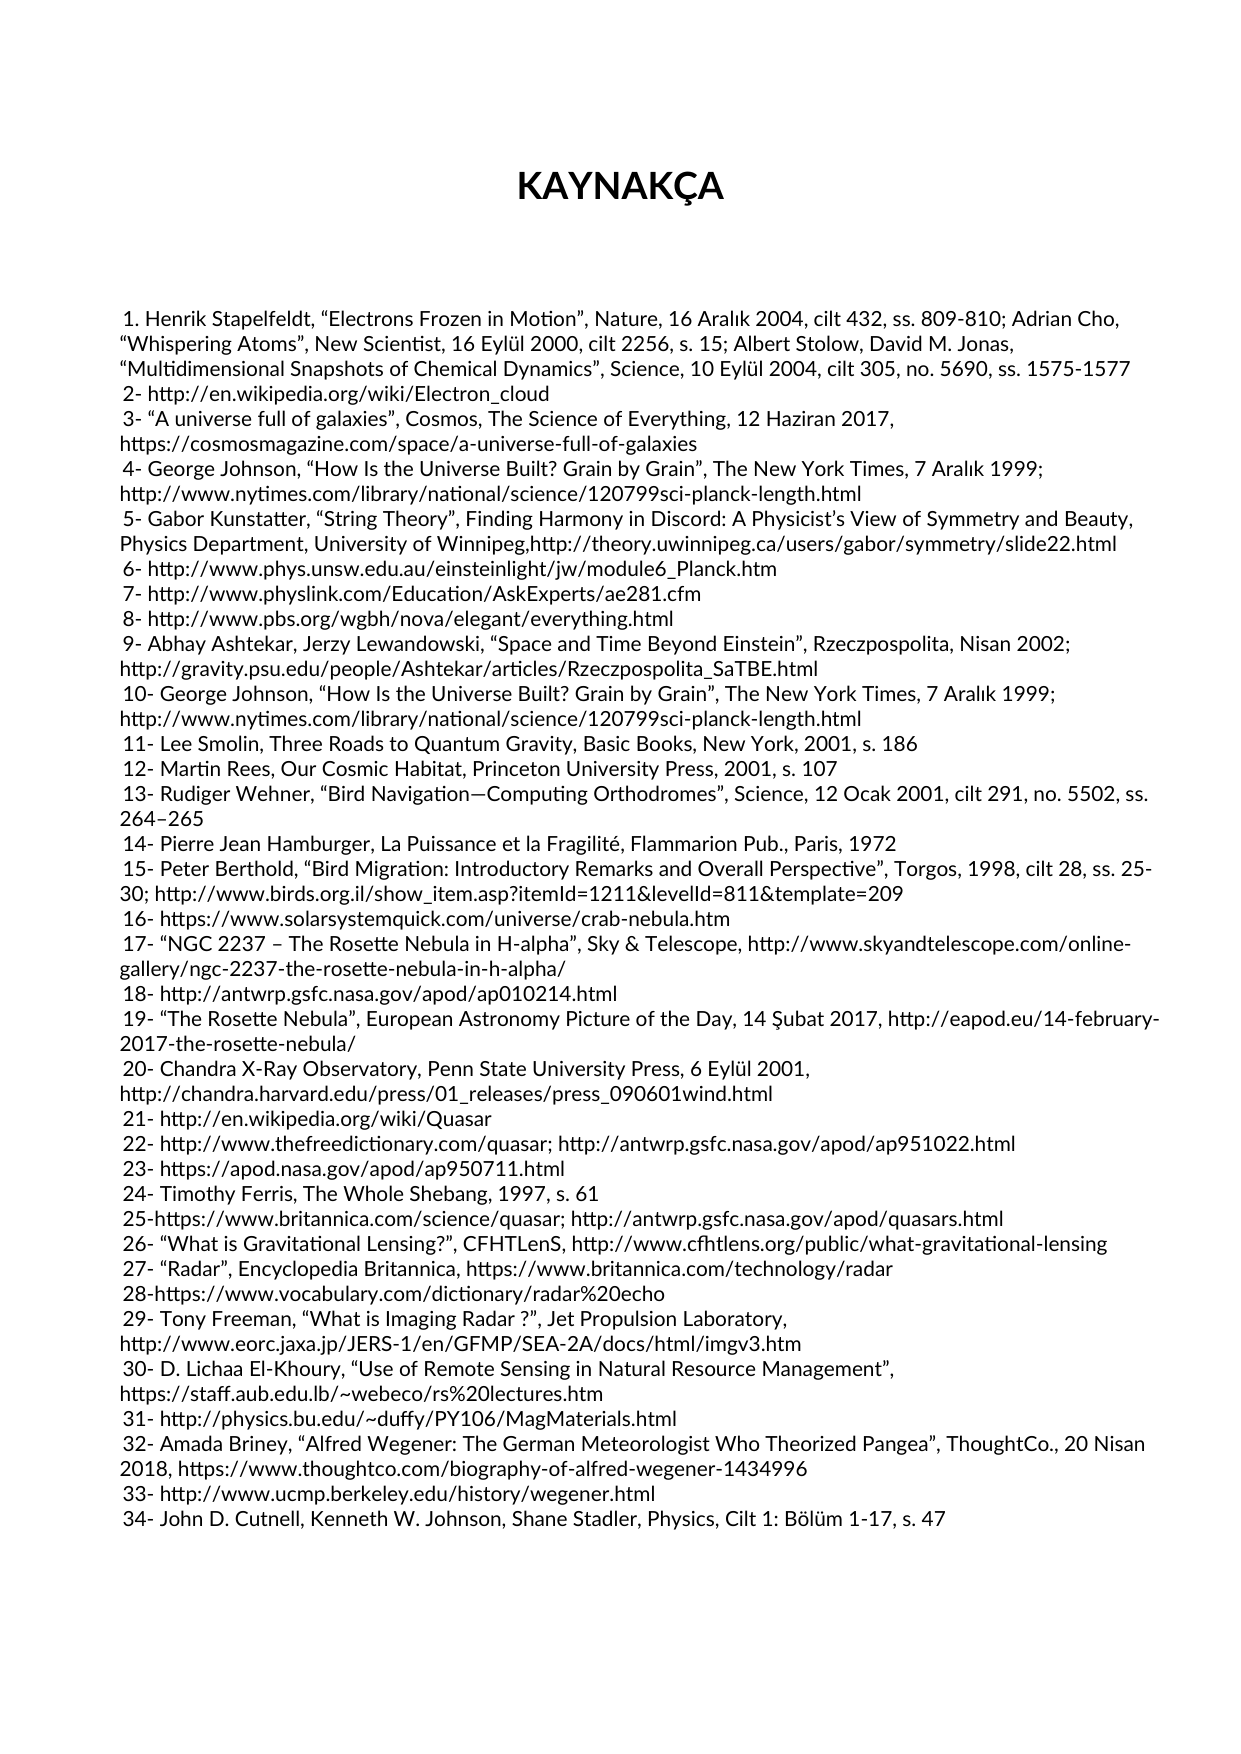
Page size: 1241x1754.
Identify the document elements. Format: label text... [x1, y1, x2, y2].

text 2- http://en.wikipedia.org/wiki/Electron_cloud [119, 380, 1165, 405]
text 11- Lee Smolin, Three Roads to Quantum Gravity, Basic Books, New York, 2001, s. 186 [119, 730, 1165, 755]
text 7- http://www.physlink.com/Education/AskExperts/ae281.cfm [119, 580, 1165, 605]
text 18- http://antwrp.gsfc.nasa.gov/apod/ap010214.html [119, 980, 1165, 1005]
text 1. Henrik Stapelfeldt, “Electrons Frozen in Motion”, Nature, 16 Aralık 2004, cilt 432, ss. 809-810; Adrian Cho, “Whispering Atoms”, New Scientist, 16 Eylül 2000, cilt 2256, s. 15; Albert Stolow, David M. Jonas, “Multidimensional Snapshots of Chemical Dynamics”, Science, 10 Eylül 2004, cilt 305, no. 5690, ss. 1575-1577 [119, 305, 1165, 380]
text 33- http://www.ucmp.berkeley.edu/history/wegener.html [119, 1480, 1165, 1505]
text 20- Chandra X-Ray Observatory, Penn State University Press, 6 Eylül 2001, http://chandra.harvard.edu/press/01_releases/press_090601wind.html [119, 1055, 1165, 1105]
text 28-https://www.vocabulary.com/dictionary/radar%20echo [119, 1280, 1165, 1305]
text 5- Gabor Kunstatter, “String Theory”, Finding Harmony in Discord: A Physicist’s View of Symmetry and Beauty, Physics Department, University of Winnipeg,http://theory.uwinnipeg.ca/users/gabor/symmetry/slide22.html [119, 505, 1165, 555]
text 31- http://physics.bu.edu/~duffy/PY106/MagMaterials.html [119, 1405, 1165, 1430]
text 27- “Radar”, Encyclopedia Britannica, https://www.britannica.com/technology/radar [119, 1255, 1165, 1280]
text 23- https://apod.nasa.gov/apod/ap950711.html [119, 1155, 1165, 1180]
text 3- “A universe full of galaxies”, Cosmos, The Science of Everything, 12 Haziran 2017, https://cosmosmagazine.com/space/a-universe-full-of-galaxies [119, 405, 1165, 455]
text 6- http://www.phys.unsw.edu.au/einsteinlight/jw/module6_Planck.htm [119, 555, 1165, 580]
text 12- Martin Rees, Our Cosmic Habitat, Princeton University Press, 2001, s. 107 [119, 755, 1165, 780]
text 26- “What is Gravitational Lensing?”, CFHTLenS, http://www.cfhtlens.org/public/what-gravitational-lensing [119, 1230, 1165, 1255]
text 22- http://www.thefreedictionary.com/quasar; http://antwrp.gsfc.nasa.gov/apod/ap951022.html [119, 1130, 1165, 1155]
text 15- Peter Berthold, “Bird Migration: Introductory Remarks and Overall Perspective”, Torgos, 1998, cilt 28, ss. 25-30; http://www.birds.org.il/show_item.asp?itemId=1211&levelId=811&template=209 [119, 855, 1165, 905]
text 9- Abhay Ashtekar, Jerzy Lewandowski, “Space and Time Beyond Einstein”, Rzeczpospolita, Nisan 2002; http://gravity.psu.edu/people/Ashtekar/articles/Rzeczpospolita_SaTBE.html [119, 630, 1165, 680]
text 10- George Johnson, “How Is the Universe Built? Grain by Grain”, The New York Times, 7 Aralık 1999; http://www.nytimes.com/library/national/science/120799sci-planck-length.html [119, 680, 1165, 730]
text 25-https://www.britannica.com/science/quasar; http://antwrp.gsfc.nasa.gov/apod/quasars.html [119, 1205, 1165, 1230]
text 34- John D. Cutnell, Kenneth W. Johnson, Shane Stadler, Physics, Cilt 1: Bölüm 1-17, s. 47 [119, 1505, 1165, 1530]
text 24- Timothy Ferris, The Whole Shebang, 1997, s. 61 [119, 1180, 1165, 1205]
text 13- Rudiger Wehner, “Bird Navigation—Computing Orthodromes”, Science, 12 Ocak 2001, cilt 291, no. 5502, ss. 264–265 [119, 780, 1165, 830]
text 16- https://www.solarsystemquick.com/universe/crab-nebula.htm [119, 905, 1165, 930]
text 29- Tony Freeman, “What is Imaging Radar ?”, Jet Propulsion Laboratory, http://www.eorc.jaxa.jp/JERS-1/en/GFMP/SEA-2A/docs/html/imgv3.htm [119, 1305, 1165, 1355]
text 32- Amada Briney, “Alfred Wegener: The German Meteorologist Who Theorized Pangea”, ThoughtCo., 20 Nisan 2018, https://www.thoughtco.com/biography-of-alfred-wegener-1434996 [119, 1430, 1165, 1480]
subtitle KAYNAKÇA [75, 162, 1165, 207]
text 30- D. Lichaa El-Khoury, “Use of Remote Sensing in Natural Resource Management”, https://staff.aub.edu.lb/~webeco/rs%20lectures.htm [119, 1355, 1165, 1405]
text 4- George Johnson, “How Is the Universe Built? Grain by Grain”, The New York Times, 7 Aralık 1999; http://www.nytimes.com/library/national/science/120799sci-planck-length.html [119, 455, 1165, 505]
text 21- http://en.wikipedia.org/wiki/Quasar [119, 1105, 1165, 1130]
text 8- http://www.pbs.org/wgbh/nova/elegant/everything.html [119, 605, 1165, 630]
text 14- Pierre Jean Hamburger, La Puissance et la Fragilité, Flammarion Pub., Paris, 1972 [119, 830, 1165, 855]
text 17- “NGC 2237 – The Rosette Nebula in H-alpha”, Sky & Telescope, http://www.skyandtelescope.com/online-gallery/ngc-2237-the-rosette-nebula-in-h-alpha/ [119, 930, 1165, 980]
text 19- “The Rosette Nebula”, European Astronomy Picture of the Day, 14 Şubat 2017, http://eapod.eu/14-february-2017-the-rosette-nebula/ [119, 1005, 1165, 1055]
